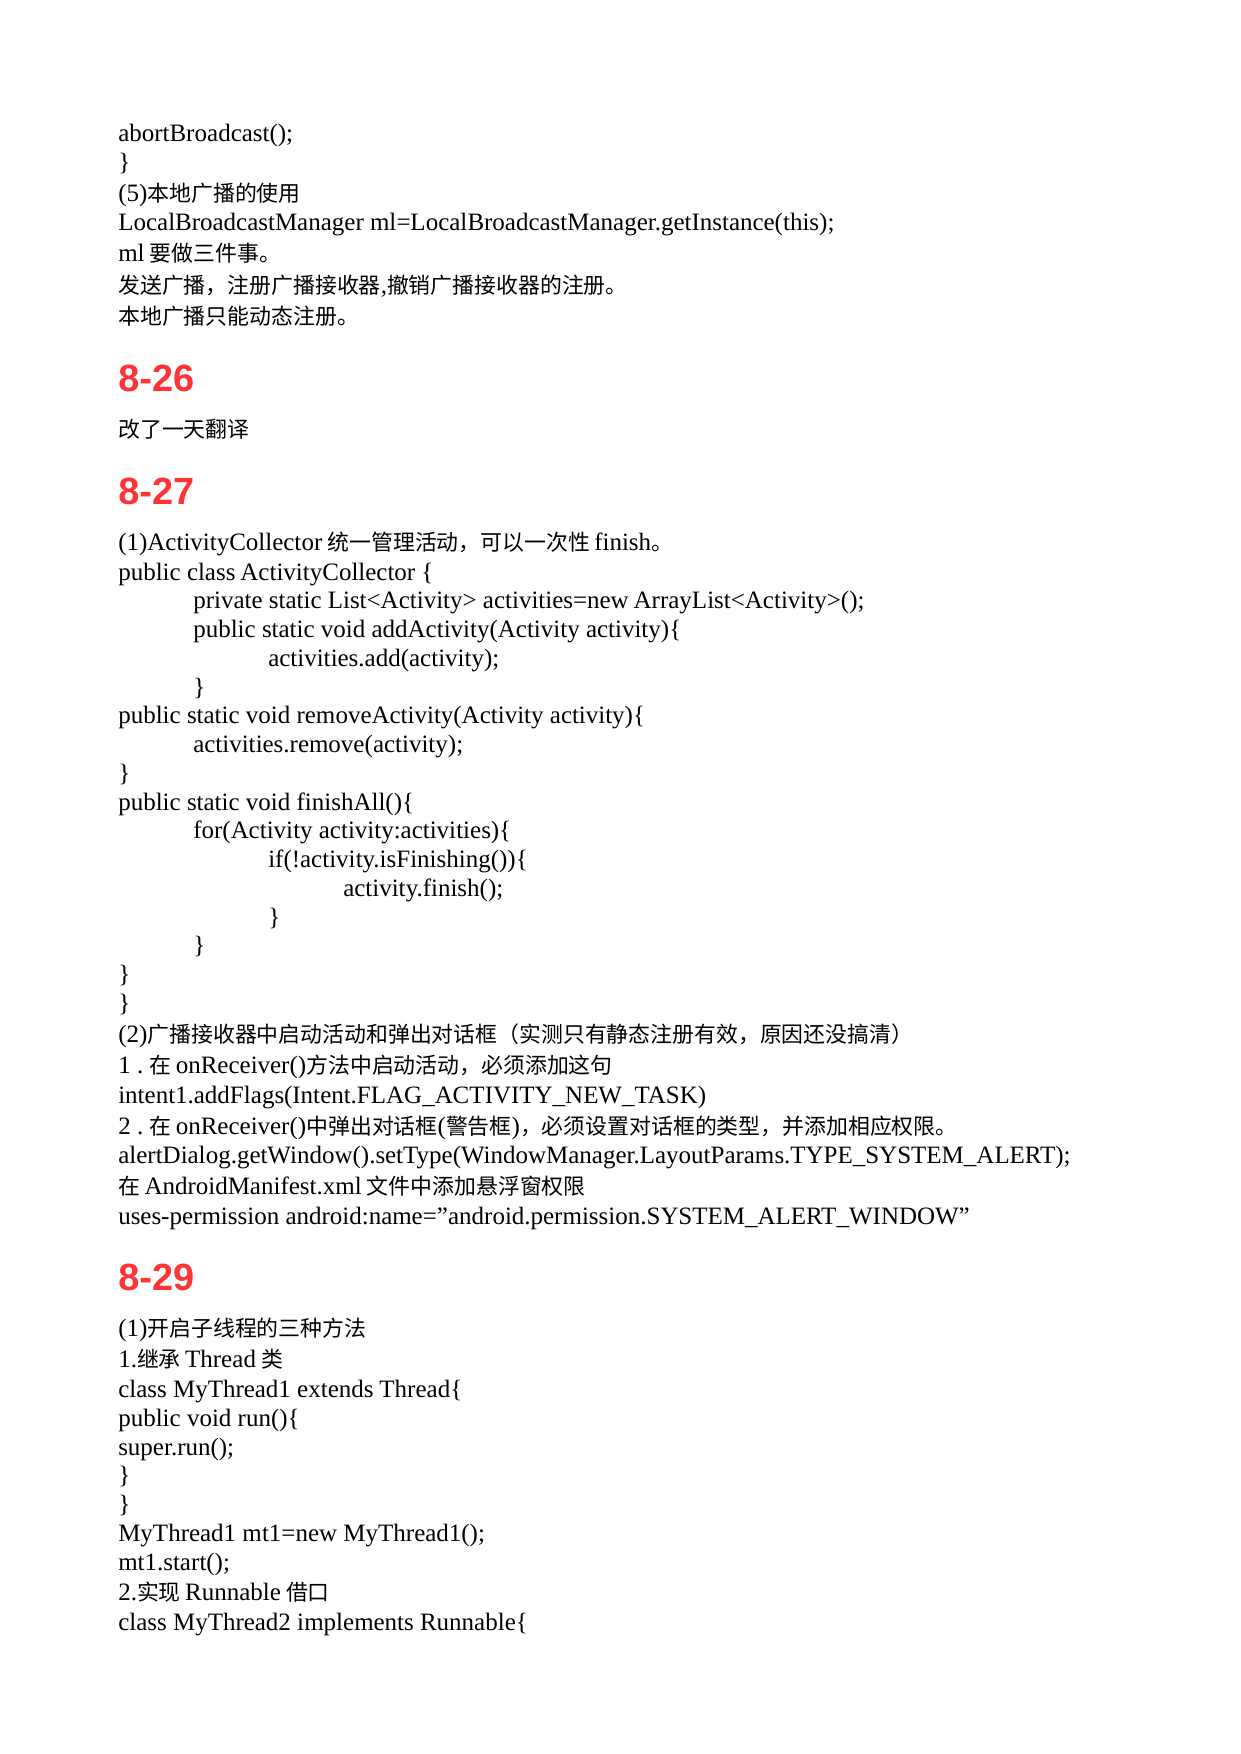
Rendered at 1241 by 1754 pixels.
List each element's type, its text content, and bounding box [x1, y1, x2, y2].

text private static List<Activity> activities=new ArrayList<Activity>(); [118, 585, 1122, 614]
text activity.finish(); [118, 873, 1122, 902]
text ml要做三件事。 [118, 236, 1122, 268]
subtitle 8-26 [118, 356, 1122, 400]
text intent1.addFlags(Intent.FLAG_ACTIVITY_NEW_TASK) [118, 1080, 1122, 1109]
text super.run(); [118, 1432, 1122, 1460]
text uses-permission android:name=”android.permission.SYSTEM_ALERT_WINDOW” [118, 1201, 1122, 1229]
text alertDialog.getWindow().setType(WindowManager.LayoutParams.TYPE_SYSTEM_ALERT); [118, 1140, 1122, 1169]
text public static void addActivity(Activity activity){ [118, 614, 1122, 643]
text } [118, 758, 1122, 787]
text 1.继承Thread类 [118, 1342, 1122, 1374]
text activities.add(activity); [118, 643, 1122, 672]
text } [118, 959, 1122, 988]
subtitle 8-29 [118, 1254, 1122, 1298]
text LocalBroadcastManager ml=LocalBroadcastManager.getInstance(this); [118, 207, 1122, 236]
text public static void finishAll(){ [118, 787, 1122, 815]
text 发送广播，注册广播接收器,撤销广播接收器的注册。 [118, 268, 1122, 299]
text (2)广播接收器中启动活动和弹出对话框（实测只有静态注册有效，原因还没搞清） [118, 1017, 1122, 1048]
text (1)ActivityCollector统一管理活动，可以一次性finish。 [118, 525, 1122, 557]
text } [118, 672, 1122, 700]
text 本地广播只能动态注册。 [118, 299, 1122, 331]
text class MyThread2 implements Runnable{ [118, 1607, 1122, 1636]
text (1)开启子线程的三种方法 [118, 1311, 1122, 1342]
text 在AndroidManifest.xml文件中添加悬浮窗权限 [118, 1169, 1122, 1201]
text } [118, 930, 1122, 959]
text for(Activity activity:activities){ [118, 815, 1122, 844]
text class MyThread1 extends Thread{ [118, 1374, 1122, 1403]
text activities.remove(activity); [118, 729, 1122, 758]
text 改了一天翻译 [118, 412, 1122, 444]
text } [118, 902, 1122, 930]
text public void run(){ [118, 1403, 1122, 1432]
text public static void removeActivity(Activity activity){ [118, 700, 1122, 729]
text 1 . 在onReceiver()方法中启动活动，必须添加这句 [118, 1048, 1122, 1080]
text } [118, 147, 1122, 176]
text 2.实现Runnable借口 [118, 1575, 1122, 1607]
text abortBroadcast(); [118, 118, 1122, 147]
subtitle 8-27 [118, 469, 1122, 512]
text 2 . 在onReceiver()中弹出对话框(警告框)，必须设置对话框的类型，并添加相应权限。 [118, 1109, 1122, 1140]
text mt1.start(); [118, 1547, 1122, 1575]
text } [118, 988, 1122, 1017]
text MyThread1 mt1=new MyThread1(); [118, 1518, 1122, 1547]
text if(!activity.isFinishing()){ [118, 844, 1122, 873]
text (5)本地广播的使用 [118, 176, 1122, 207]
text public class ActivityCollector { [118, 557, 1122, 585]
text } [118, 1489, 1122, 1518]
text } [118, 1460, 1122, 1489]
